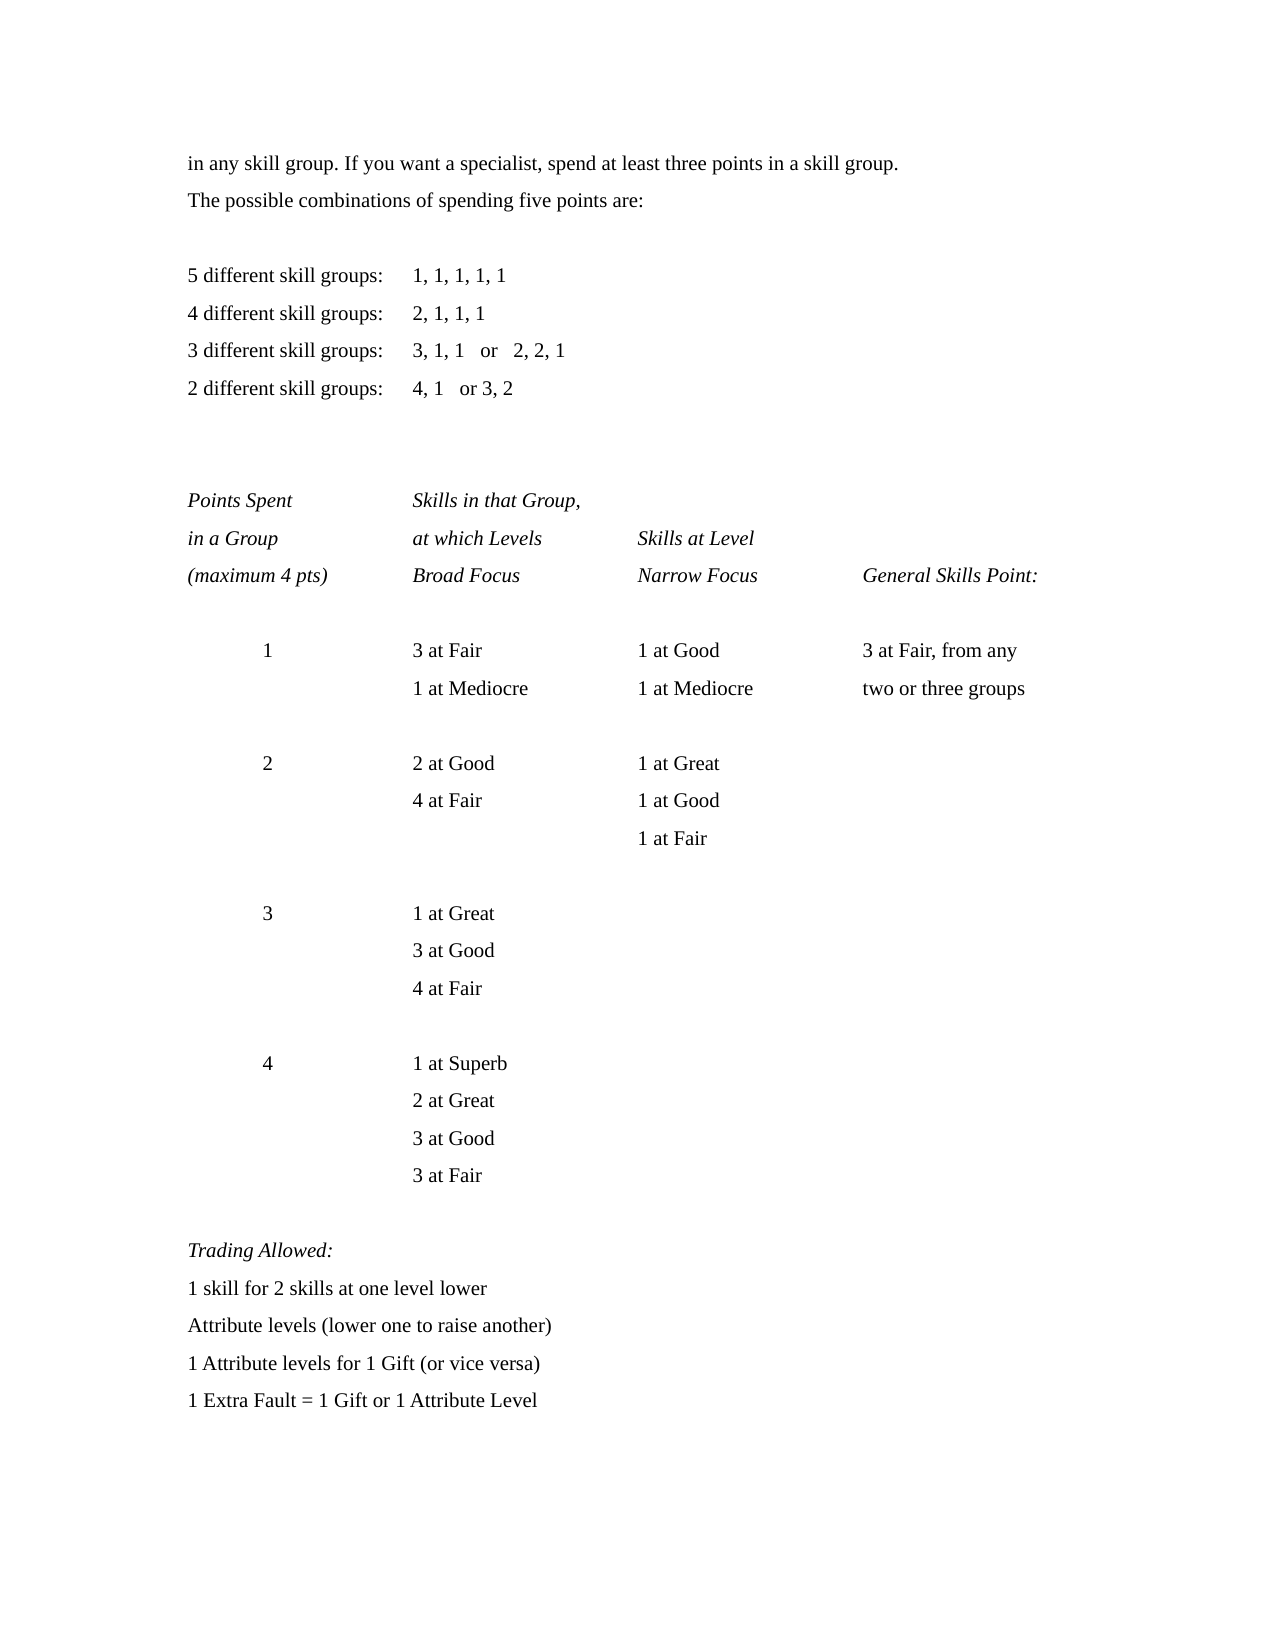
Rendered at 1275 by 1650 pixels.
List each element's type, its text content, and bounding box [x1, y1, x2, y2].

text in a Group at which Levels Skills at Level [187, 525, 1087, 550]
text 3 at Good [187, 937, 1087, 962]
text 2 at Great [187, 1087, 1087, 1112]
text 2 2 at Good 1 at Great [187, 750, 1087, 775]
text 1 at Mediocre 1 at Mediocre two or three groups [187, 675, 1087, 700]
text (maximum 4 pts) Broad Focus Narrow Focus General Skills Point: [187, 562, 1087, 587]
text Points Spent Skills in that Group, [187, 487, 1087, 512]
text 1 skill for 2 skills at one level lower [187, 1275, 1087, 1300]
text 4 at Fair [187, 975, 1087, 1000]
text 3 at Good [187, 1125, 1087, 1150]
text 1 at Fair [187, 825, 1087, 850]
text The possible combinations of spending five points are: [187, 187, 1087, 212]
text 1 Extra Fault = 1 Gift or 1 Attribute Level [187, 1387, 1087, 1412]
text 4 at Fair 1 at Good [187, 787, 1087, 812]
text 5 different skill groups: 1, 1, 1, 1, 1 [187, 262, 1087, 287]
text 4 different skill groups: 2, 1, 1, 1 [187, 300, 1087, 325]
text Attribute levels (lower one to raise another) [187, 1312, 1087, 1337]
text 3 at Fair [187, 1162, 1087, 1187]
text 3 1 at Great [187, 900, 1087, 925]
text 3 different skill groups: 3, 1, 1 or 2, 2, 1 [187, 337, 1087, 362]
text Trading Allowed: [187, 1237, 1087, 1262]
text 1 Attribute levels for 1 Gift (or vice versa) [187, 1350, 1087, 1375]
text 1 3 at Fair 1 at Good 3 at Fair, from any [187, 637, 1087, 662]
text in any skill group. If you want a specialist, spend at least three points in a skill group. [187, 150, 1087, 175]
text 4 1 at Superb [187, 1050, 1087, 1075]
text 2 different skill groups: 4, 1 or 3, 2 [187, 375, 1087, 400]
